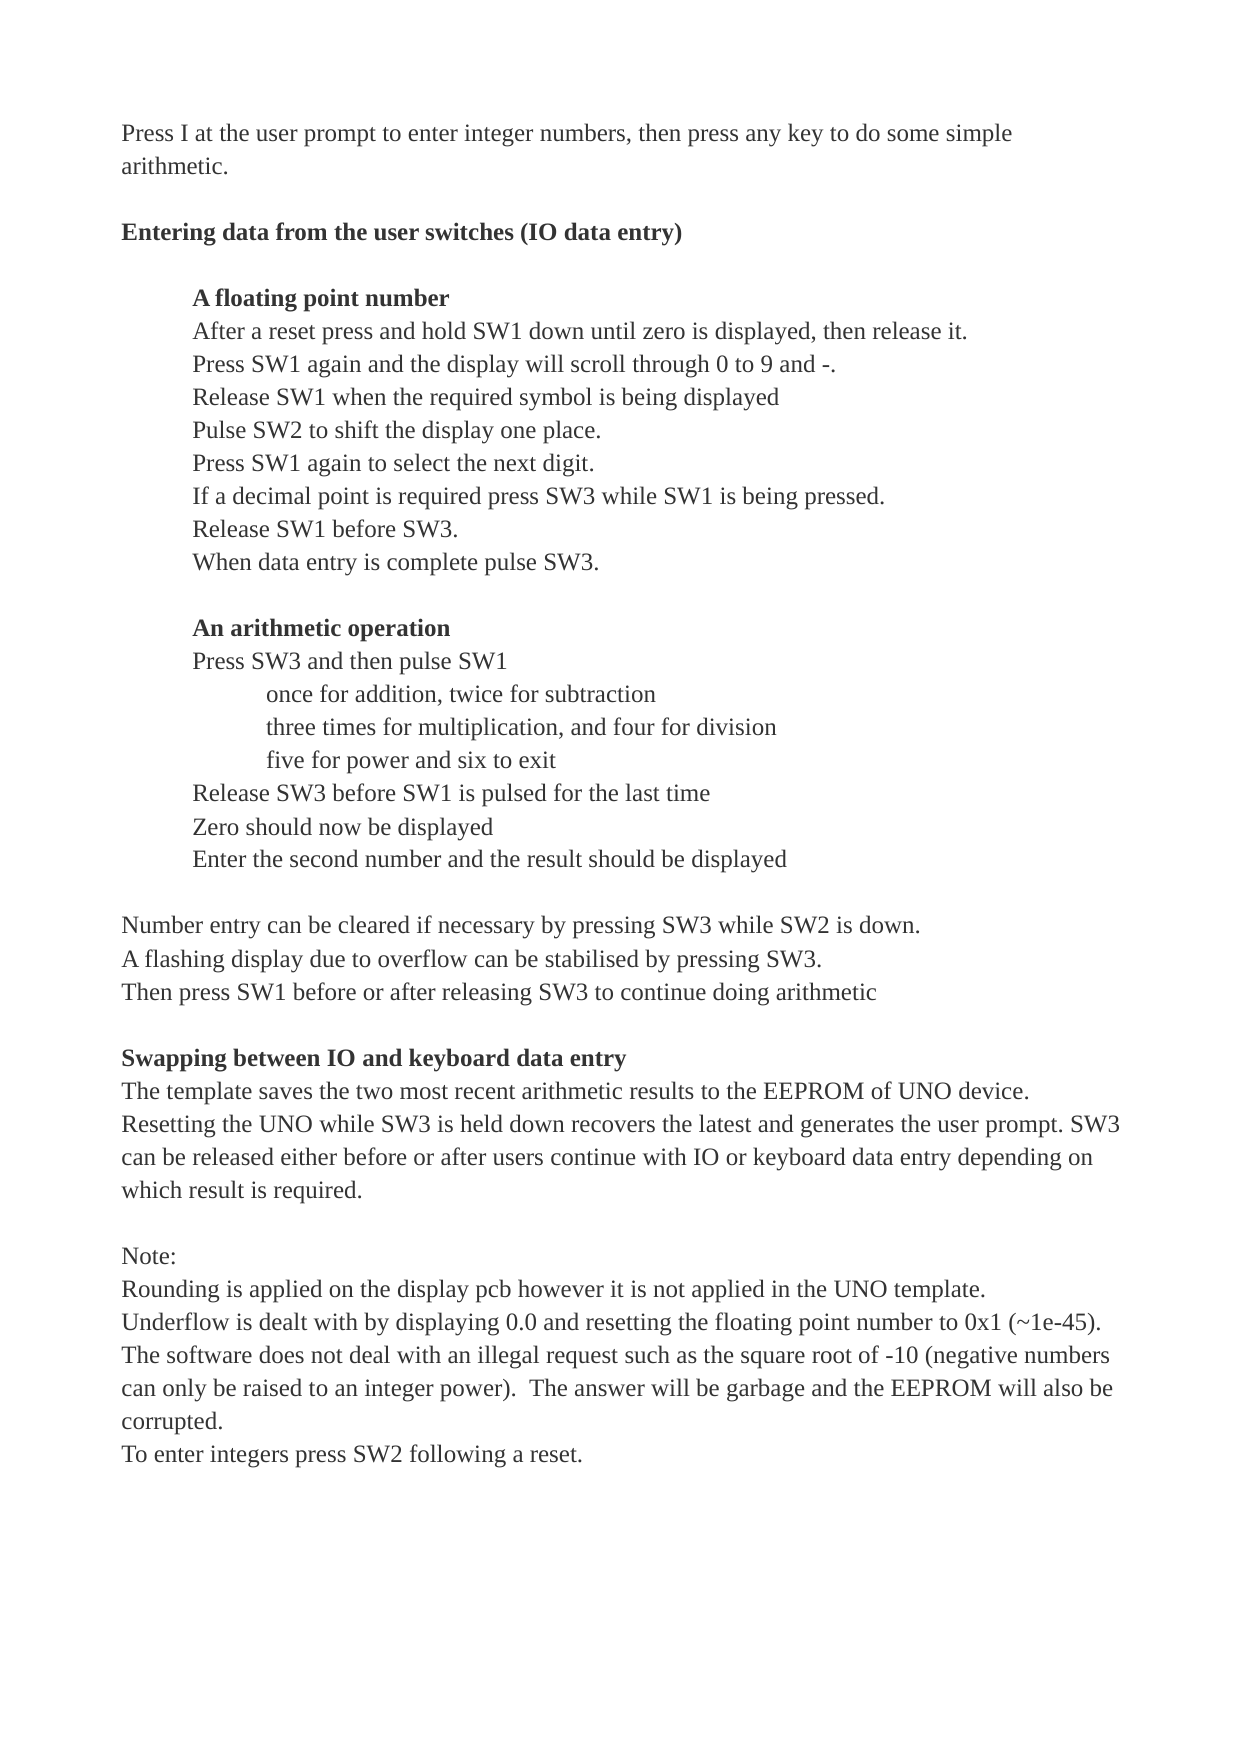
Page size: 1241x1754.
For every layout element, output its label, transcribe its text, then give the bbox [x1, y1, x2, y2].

text Press I at the user prompt to enter integer numbers, then press any key to do some simple arithmetic. [119, 118, 1122, 180]
text Underflow is dealt with by displaying 0.0 and resetting the floating point number to 0x1 (~1e-45). [119, 1307, 1122, 1336]
text Release SW1 before SW3. [119, 514, 1122, 543]
text Rounding is applied on the display pcb however it is not applied in the UNO template. [119, 1274, 1122, 1303]
text If a decimal point is required press SW3 while SW1 is being pressed. [119, 481, 1122, 510]
text A floating point number [119, 283, 1122, 312]
text Enter the second number and the result should be displayed [119, 844, 1122, 873]
text Number entry can be cleared if necessary by pressing SW3 while SW2 is down. [119, 911, 1122, 939]
text To enter integers press SW2 following a reset. [119, 1439, 1122, 1468]
text Press SW3 and then pulse SW1 [119, 646, 1122, 675]
text The template saves the two most recent arithmetic results to the EEPROM of UNO device. [119, 1076, 1122, 1104]
text Release SW3 before SW1 is pulsed for the last time [119, 778, 1122, 807]
text After a reset press and hold SW1 down until zero is displayed, then release it. [119, 316, 1122, 345]
text Press SW1 again and the display will scroll through 0 to 9 and -. [119, 349, 1122, 378]
text once for addition, twice for subtraction [119, 679, 1122, 708]
text Note: [119, 1241, 1122, 1269]
text When data entry is complete pulse SW3. [119, 547, 1122, 576]
text Resetting the UNO while SW3 is held down recovers the latest and generates the user prompt. SW3 can be released either before or after users continue with IO or keyboard data entry depending on which result is required. [119, 1109, 1122, 1203]
text Pulse SW2 to shift the display one place. [119, 415, 1122, 444]
text three times for multiplication, and four for division [119, 712, 1122, 741]
text The software does not deal with an illegal request such as the square root of -10 (negative numbers can only be raised to an integer power). The answer will be garbage and the EEPROM will also be corrupted. [119, 1340, 1122, 1435]
text A flashing display due to overflow can be stabilised by pressing SW3. [119, 944, 1122, 972]
text An arithmetic operation [119, 613, 1122, 642]
text five for power and six to exit [119, 746, 1122, 774]
text Release SW1 when the required symbol is being displayed [119, 382, 1122, 411]
text Press SW1 again to select the next digit. [119, 448, 1122, 477]
text Then press SW1 before or after releasing SW3 to continue doing arithmetic [119, 977, 1122, 1005]
text Zero should now be displayed [119, 812, 1122, 840]
text Swapping between IO and keyboard data entry [119, 1043, 1122, 1071]
text Entering data from the user switches (IO data entry) [119, 217, 1122, 246]
